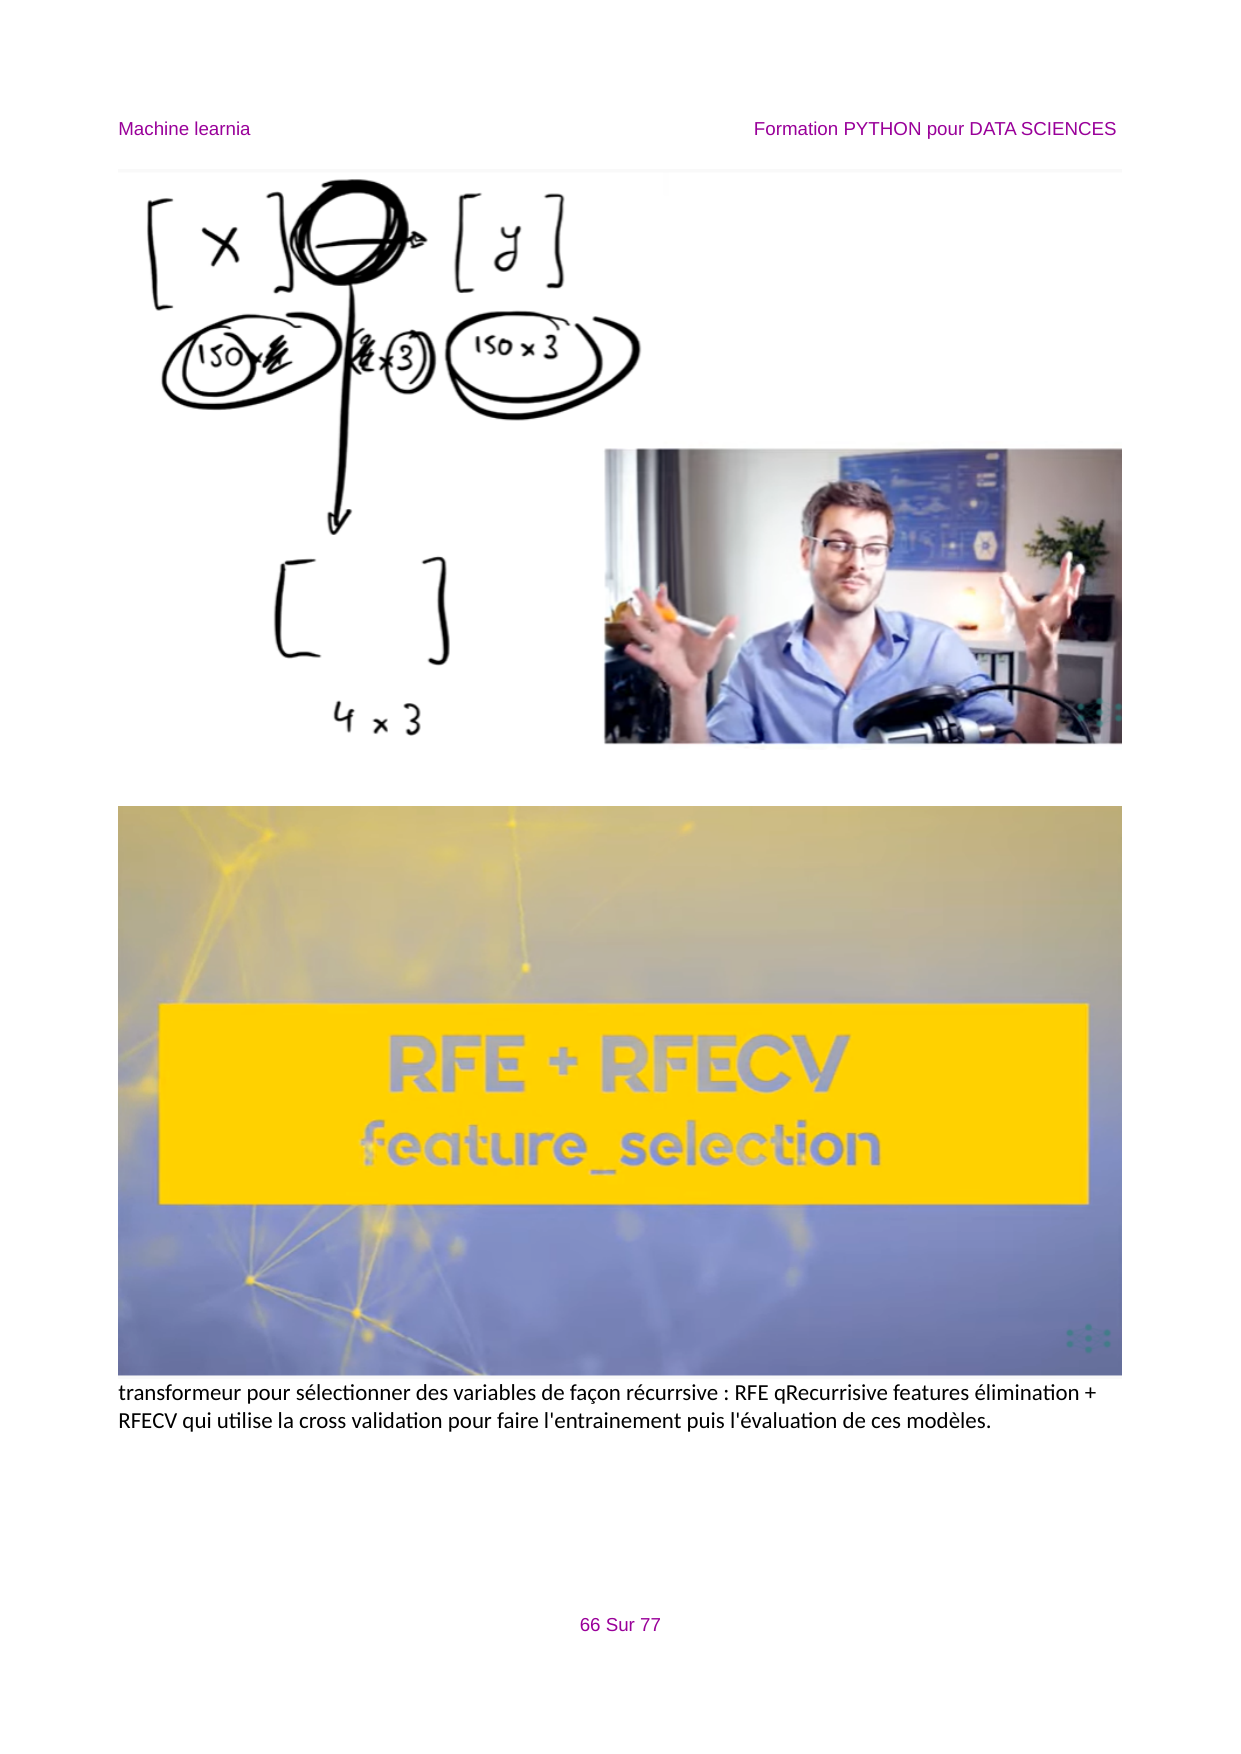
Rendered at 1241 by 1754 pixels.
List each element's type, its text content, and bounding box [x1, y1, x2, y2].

text transformeur pour sélectionner des variables de façon récurrsive : RFE qRecurrisive features élimination + RFECV qui utilise la cross validation pour faire l'entrainement puis l'évaluation de ces modèles. [118, 1379, 1122, 1434]
picture [118, 806, 1122, 1379]
picture [118, 169, 1122, 750]
